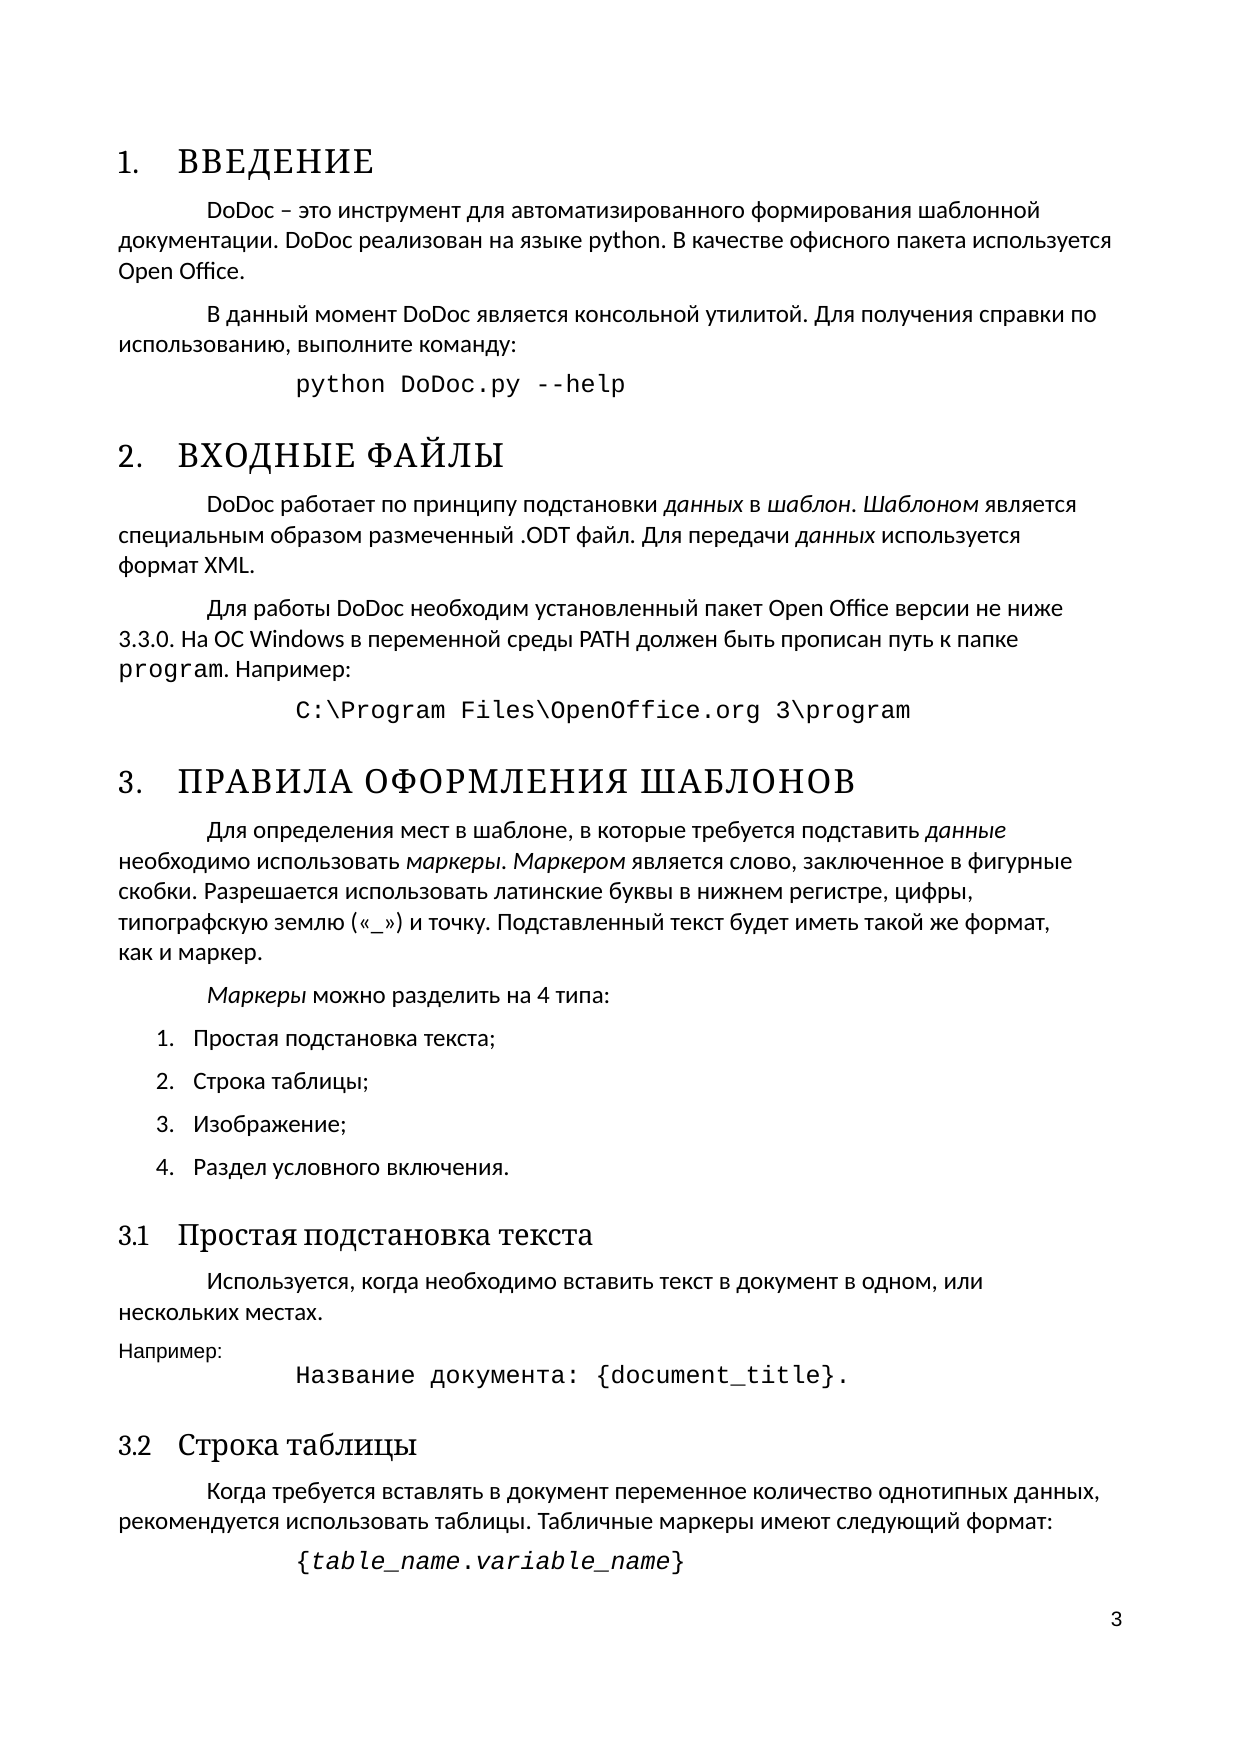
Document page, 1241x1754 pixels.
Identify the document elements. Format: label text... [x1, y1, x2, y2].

subtitle Простая подстановка текста [118, 1219, 1122, 1253]
text python DoDoc.py --help [295, 372, 1122, 400]
subtitle Строка таблицы [118, 1429, 1122, 1462]
text C:\Program Files\OpenOffice.org 3\program [295, 698, 1122, 726]
subtitle Входные файлы [118, 437, 1122, 476]
list Строка таблицы; [156, 1065, 1122, 1096]
text {table_name.variable_name} [295, 1548, 1122, 1577]
subtitle Правила оформления шаблонов [118, 763, 1122, 802]
text Например: [118, 1339, 1122, 1363]
text DoDoc работает по принципу подстановки данных в шаблон. Шаблоном является специальным образом размеченный .ODT файл. Для передачи данных используется формат XML. [118, 488, 1122, 580]
text В данный момент DoDoc является консольной утилитой. Для получения справки по использованию, выполните команду: [118, 298, 1122, 359]
subtitle Введение [118, 143, 1122, 181]
list Раздел условного включения. [156, 1151, 1122, 1182]
text Когда требуется вставлять в документ переменное количество однотипных данных, рекомендуется использовать таблицы. Табличные маркеры имеют следующий формат: [118, 1475, 1122, 1536]
text Маркеры можно разделить на 4 типа: [118, 979, 1122, 1010]
list Простая подстановка текста; [156, 1022, 1122, 1053]
text DoDoc – это инструмент для автоматизированного формирования шаблонной документации. DoDoc реализован на языке python. В качестве офисного пакета используется Open Office. [118, 194, 1122, 286]
text Название документа: {document_title}. [295, 1363, 1122, 1391]
text Для работы DoDoc необходим установленный пакет Open Office версии не ниже 3.3.0. На ОС Windows в переменной среды PATH должен быть прописан путь к папке program. Например: [118, 592, 1122, 685]
list Изображение; [156, 1108, 1122, 1139]
text Для определения мест в шаблоне, в которые требуется подставить данные необходимо использовать маркеры. Маркером является слово, заключенное в фигурные скобки. Разрешается использовать латинские буквы в нижнем регистре, цифры, типографскую землю («_») и точку. Подставленный текст будет иметь такой же формат, как и маркер. [118, 814, 1122, 967]
text Используется, когда необходимо вставить текст в документ в одном, или нескольких местах. [118, 1266, 1122, 1327]
